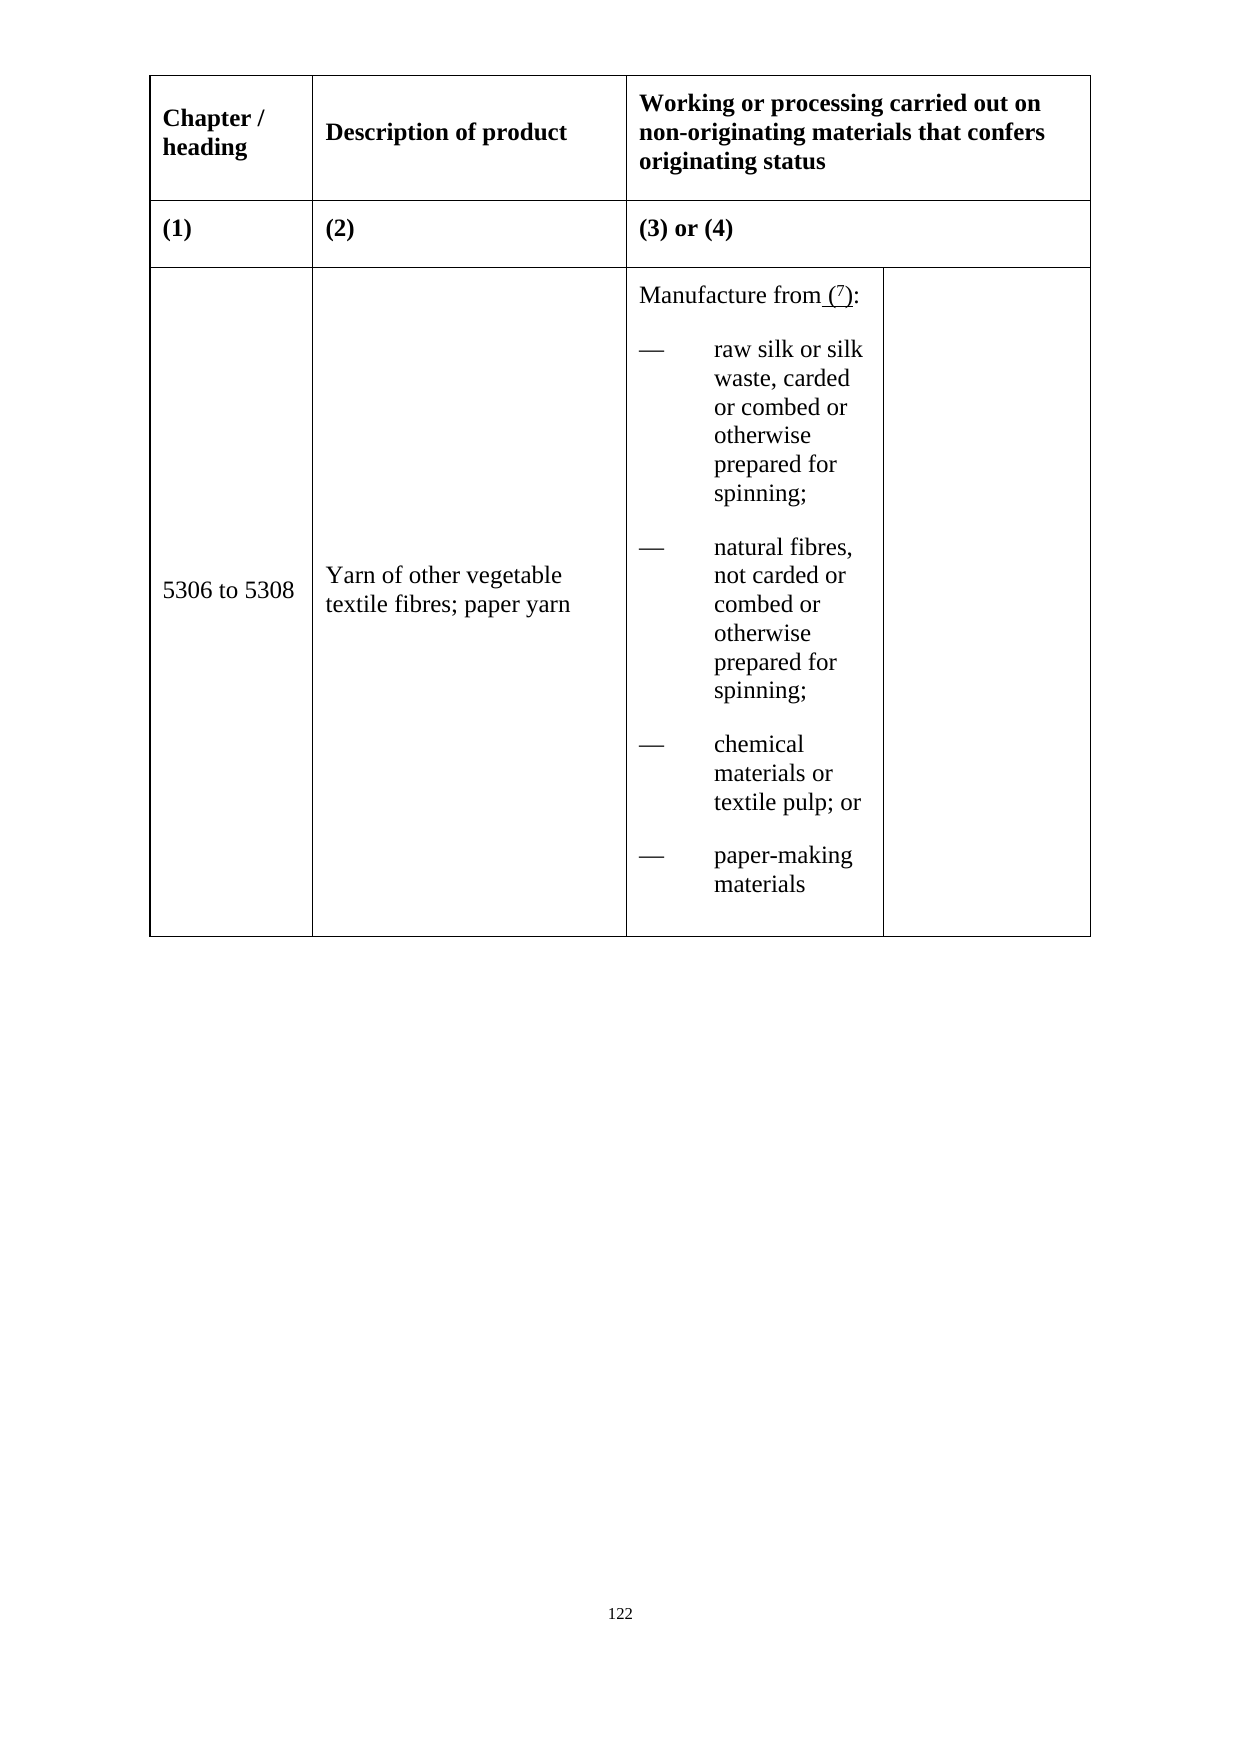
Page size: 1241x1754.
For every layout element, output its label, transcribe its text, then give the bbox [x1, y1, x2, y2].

table_cell (2) [313, 201, 626, 267]
table_header Working or processing carried out on non‐originating materials that confers originating status [627, 76, 1090, 200]
table_cell Manufacture from (7): — raw silk or silk waste, carded or combed or otherwise prepared for spinning; — natural fibres, not carded or combed or otherwise prepared for spinning; — chemical materials or textile pulp; or — paper‐making materials [627, 268, 883, 936]
table_cell 5306 to 5308 [151, 268, 312, 936]
table_cell Yarn of other vegetable textile fibres; paper yarn [313, 268, 626, 936]
table_cell (1) [151, 201, 312, 267]
table_cell (3) or (4) [627, 201, 1090, 267]
table_cell [884, 268, 1090, 936]
table_header Description of product [313, 76, 626, 200]
table_header Chapter / heading [151, 76, 312, 200]
